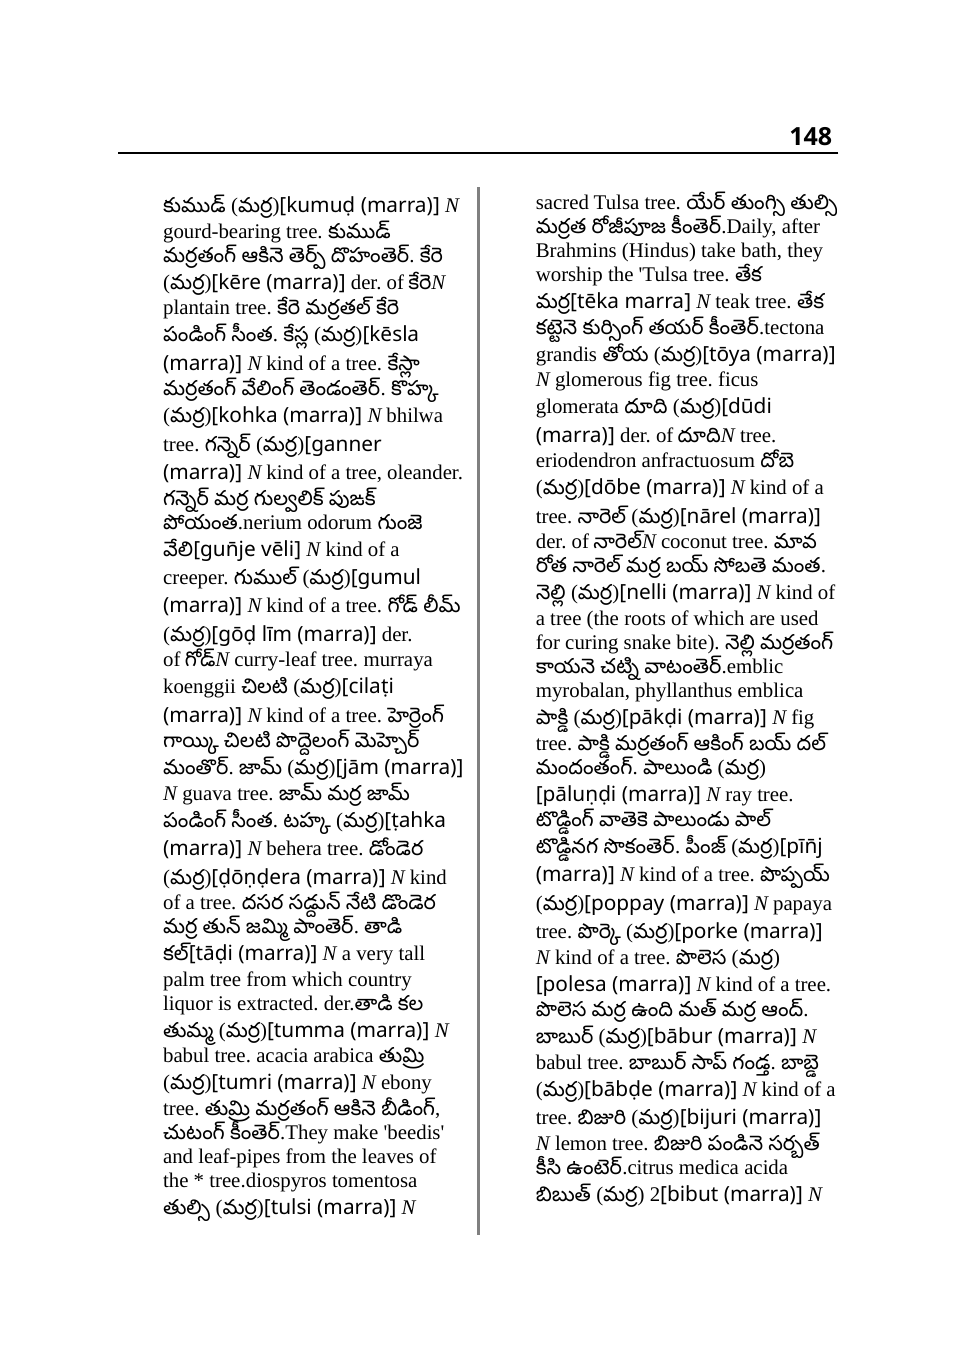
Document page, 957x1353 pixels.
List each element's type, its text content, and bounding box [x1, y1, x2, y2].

text కుముడ్ (మర్ర)[kumuḍ (marra)] N gourd-bearing tree. కుముడ్ మర్రతంగ్ ఆకినె తెర్ప్ దొహంతెర్. కేరె (మర్ర)[kēre (marra)] der. ofకేరెN plantain tree. కేరె మర్రతల్ కేరె పండింగ్ సీంత. కేస్ల (మర్ర)[kēsla (marra)] N kind of a tree. కేస్లా మర్రతంగ్ వేలింగ్ తెండంతెర్. కొహ్క (మర్ర)[kohka (marra)] N bhilwa tree. గన్నెర్ (మర్ర)[ganner (marra)] N kind of a tree, oleander. గన్నెర్ మర్ర గుల్వలిక్ పుఙక్ పోయంత.nerium odorum గుంజె వేలి[gun̄je vēli] N kind of a creeper. గుముల్ (మర్ర)[gumul (marra)] N kind of a tree. గోడ్ లీమ్ (మర్ర)[gōḍ līm (marra)] der. ofగోడ్N curry-leaf tree. murraya koenggii చిలటి (మర్ర)[cilaṭi (marra)] N kind of a tree. హెర్రెంగ్ గాయ్కి చిలటి పొద్దెలంగ్ మెహ్చెర్ మంతొర్. జామ్ (మర్ర)[jām (marra)] N guava tree. జామ్ మర్ర జామ్ పండింగ్ సీంత. టహ్క (మర్ర)[ṭahka (marra)] N behera tree. డోండెర (మర్ర)[ḍōṇḍera (marra)] N kind of a tree. దసర సడ్దున్ నేటి డొండెర మర్ర తున్ జమ్మి పాంతెర్. తాడి కల్[tāḍi (marra)] N a very tall palm tree from which country liquor is extracted. der.తాడి కల తుమ్మ (మర్ర)[tumma (marra)] N babul tree. acacia arabica తుమ్రి (మర్ర)[tumri (marra)] N ebony tree. తుమ్రి మర్రతంగ్ ఆకినె బీడింగ్, చుటంగ్ కీంతెర్.They make 'beedis' and leaf-pipes from the leaves of the * tree.diospyros tomentosa తుల్సి (మర్ర)[tulsi (marra)] N [119, 188, 465, 1225]
text sacred Tulsa tree. యేర్ తుంగ్సి తుల్సి మర్రత రోజీపూజ కీంతెర్.Daily, after Brahmins (Hindus) take bath, they worship the 'Tulsa tree. తేక మర్ర[tēka marra] N teak tree. తేక కట్టెనె కుర్సింగ్ తయర్ కీంతెర్.tectona grandis తోయ (మర్ర)[tōya (marra)] N glomerous fig tree. ficus glomerata దూది (మర్ర)[dūdi (marra)] der. ofదూదిN tree. eriodendron anfractuosum దోబె (మర్ర)[dōbe (marra)] N kind of a tree. నారెల్ (మర్ర)[nārel (marra)] der. ofనారెల్N coconut tree. మావ రోత నారెల్ మర్ర బయ్ సోబతె మంత. నెల్లి (మర్ర)[nelli (marra)] N kind of a tree (the roots of which are used for curing snake bite). నెల్లి మర్రతంగ్ కాయనె చట్ని వాటంతెర్.emblic myrobalan, phyllanthus emblica పాక్డి (మర్ర)[pākḍi (marra)] N fig tree. పాక్డి మర్రతంగ్ ఆకింగ్ బయ్ దల్ మందంతంగ్. పాలుండి (మర్ర)[pāluṇḍi (marra)] N ray tree. టొడ్డింగ్ వాతెకె పాలుండు పాల్ టొడ్డినగ సొకంతెర్. పీంజ్ (మర్ర)[pīn̄j (marra)] N kind of a tree. పొప్పయ్ (మర్ర)[poppay (marra)] N papaya tree. పొర్కె (మర్ర)[porke (marra)] N kind of a tree. పొలెస (మర్ర)[polesa (marra)] N kind of a tree. పొలెస మర్ర ఉంది మత్ మర్ర ఆంద్. బాబుర్ (మర్ర)[bābur (marra)] N babul tree. బాబుర్ సాప్ గండ్త. బాబ్డె (మర్ర)[bābḍe (marra)] N kind of a tree. బిజురి (మర్ర)[bijuri (marra)] N lemon tree. బిజురి పండినె సర్బత్ కీసి ఉంటెర్.citrus medica acida బిబుత్ (మర్ర) 2[bibut (marra)] N [492, 188, 837, 1212]
